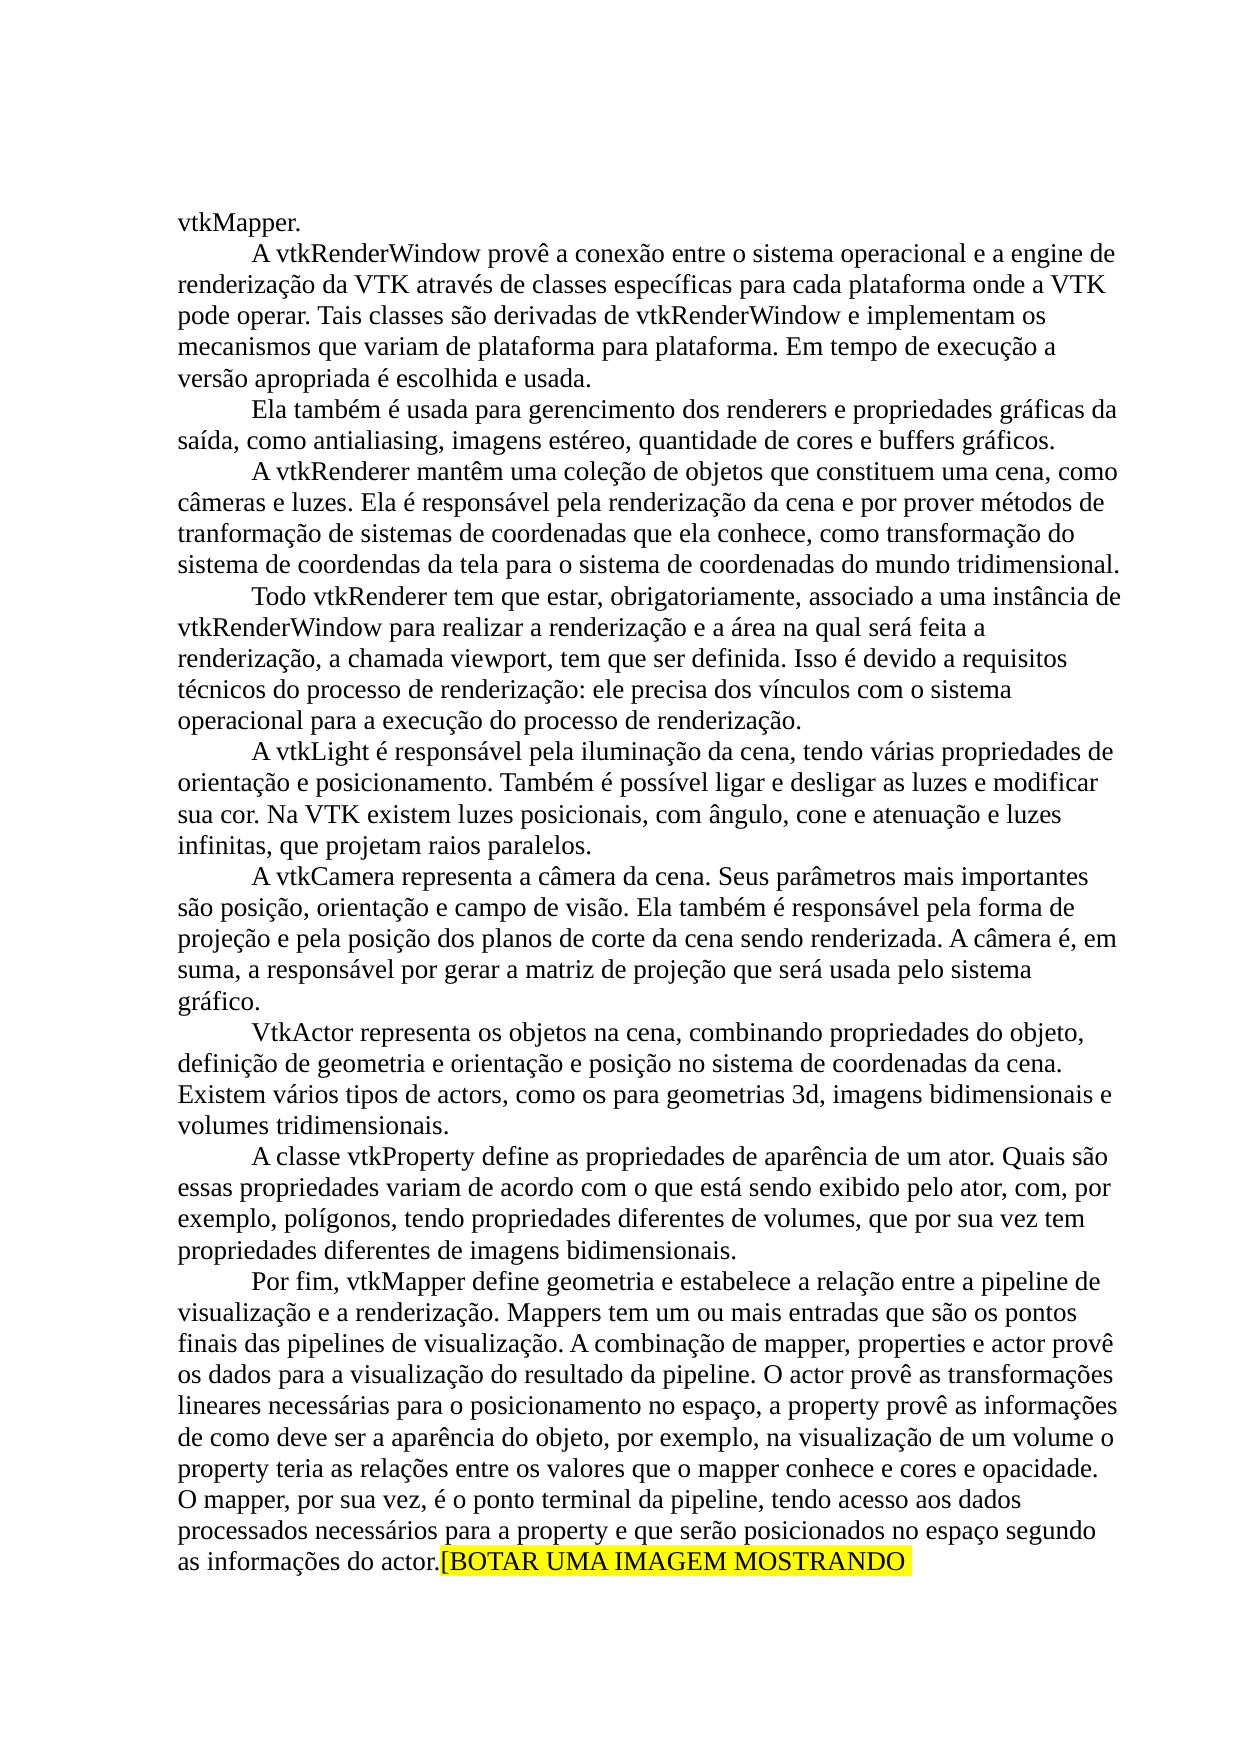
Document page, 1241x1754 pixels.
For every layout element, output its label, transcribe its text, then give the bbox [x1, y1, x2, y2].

text A vtkCamera representa a câmera da cena. Seus parâmetros mais importantes são posição, orientação e campo de visão. Ela também é responsável pela forma de projeção e pela posição dos planos de corte da cena sendo renderizada. A câmera é, em suma, a responsável por gerar a matriz de projeção que será usada pelo sistema gráfico. [177, 860, 1122, 1016]
text A vtkRenderer mantêm uma coleção de objetos que constituem uma cena, como câmeras e luzes. Ela é responsável pela renderização da cena e por prover métodos de tranformação de sistemas de coordenadas que ela conhece, como transformação do sistema de coordendas da tela para o sistema de coordenadas do mundo tridimensional. [177, 455, 1122, 580]
text A classe vtkProperty define as propriedades de aparência de um ator. Quais são essas propriedades variam de acordo com o que está sendo exibido pelo ator, com, por exemplo, polígonos, tendo propriedades diferentes de volumes, que por sua vez tem propriedades diferentes de imagens bidimensionais. [177, 1140, 1122, 1265]
text A vtkRenderWindow provê a conexão entre o sistema operacional e a engine de renderização da VTK através de classes específicas para cada plataforma onde a VTK pode operar. Tais classes são derivadas de vtkRenderWindow e implementam os mecanismos que variam de plataforma para plataforma. Em tempo de execução a versão apropriada é escolhida e usada. [177, 237, 1122, 393]
text Ela também é usada para gerencimento dos renderers e propriedades gráficas da saída, como antialiasing, imagens estéreo, quantidade de cores e buffers gráficos. [177, 393, 1122, 455]
text vtkMapper. [177, 206, 1122, 237]
text A vtkLight é responsável pela iluminação da cena, tendo várias propriedades de orientação e posicionamento. Também é possível ligar e desligar as luzes e modificar sua cor. Na VTK existem luzes posicionais, com ângulo, cone e atenuação e luzes infinitas, que projetam raios paralelos. [177, 735, 1122, 860]
text Todo vtkRenderer tem que estar, obrigatoriamente, associado a uma instância de vtkRenderWindow para realizar a renderização e a área na qual será feita a renderização, a chamada viewport, tem que ser definida. Isso é devido a requisitos técnicos do processo de renderização: ele precisa dos vínculos com o sistema operacional para a execução do processo de renderização. [177, 580, 1122, 735]
text Por fim, vtkMapper define geometria e estabelece a relação entre a pipeline de visualização e a renderização. Mappers tem um ou mais entradas que são os pontos finais das pipelines de visualização. A combinação de mapper, properties e actor provê os dados para a visualização do resultado da pipeline. O actor provê as transformações lineares necessárias para o posicionamento no espaço, a property provê as informações de como deve ser a aparência do objeto, por exemplo, na visualização de um volume o property teria as relações entre os valores que o mapper conhece e cores e opacidade. O mapper, por sua vez, é o ponto terminal da pipeline, tendo acesso aos dados processados necessários para a property e que serão posicionados no espaço segundo as informações do actor.[BOTAR UMA IMAGEM MOSTRANDO [177, 1265, 1122, 1576]
text VtkActor representa os objetos na cena, combinando propriedades do objeto, definição de geometria e orientação e posição no sistema de coordenadas da cena. Existem vários tipos de actors, como os para geometrias 3d, imagens bidimensionais e volumes tridimensionais. [177, 1016, 1122, 1140]
